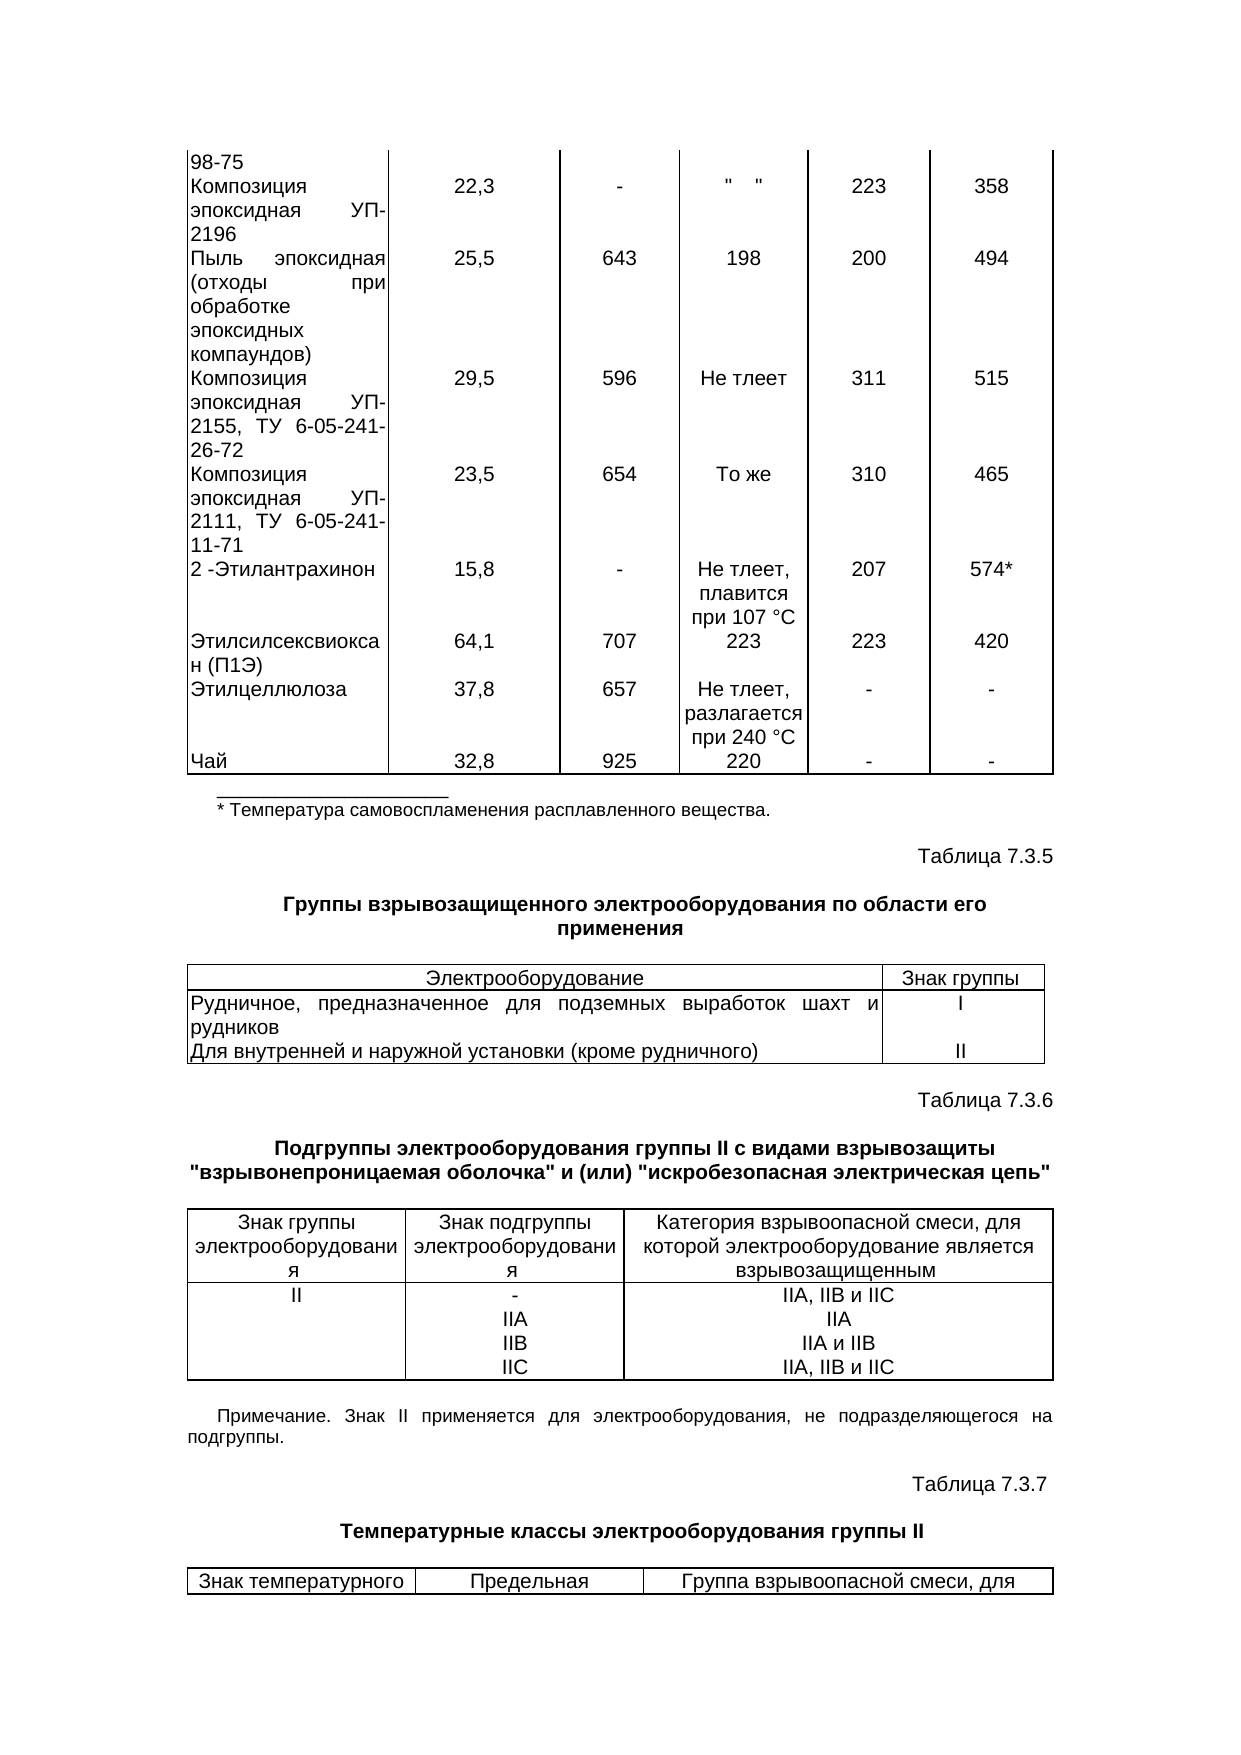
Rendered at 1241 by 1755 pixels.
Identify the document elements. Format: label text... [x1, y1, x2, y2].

table_cell Для внутренней и наружной установки (кроме рудничного) [188, 1039, 882, 1063]
table_cell - [561, 557, 679, 629]
table_cell 207 [809, 557, 929, 629]
table_cell 465 [931, 461, 1052, 557]
table_cell 657 [561, 677, 679, 749]
subtitle Температурные классы электрооборудования группы II [187, 1519, 1053, 1543]
table_cell 596 [561, 366, 679, 461]
table_cell 2 -Этилантрахинон [188, 557, 388, 629]
table_cell 220 [680, 749, 807, 773]
table_cell 310 [809, 461, 929, 557]
text Таблица 7.3.5 [187, 844, 1053, 868]
table_cell IIА [625, 1307, 1052, 1331]
table_cell Этилсилсексвиоксан (П1Э) [188, 629, 388, 677]
table_cell 15,8 [389, 557, 559, 629]
table_cell [188, 1307, 405, 1331]
subtitle Группы взрывозащищенного электрооборудования по области его применения [187, 892, 1053, 940]
table_cell Рудничное, предназначенное для подземных выработок шахт и рудников [188, 991, 882, 1039]
table_cell 32,8 [389, 749, 559, 773]
table_cell 494 [931, 246, 1052, 366]
table_cell [188, 1331, 405, 1355]
table_cell Композиция эпоксидная УП-2196 [188, 174, 388, 246]
table_cell - [809, 749, 929, 773]
table_cell 37,8 [389, 677, 559, 749]
table_cell 358 [931, 174, 1052, 246]
text * Температура самовоспламенения расплавленного вещества. [187, 798, 1053, 820]
table_cell Этилцеллюлоза [188, 677, 388, 749]
table_cell IIВ [406, 1331, 623, 1355]
table_cell 223 [809, 174, 929, 246]
table_cell 25,5 [389, 246, 559, 366]
table_cell 311 [809, 366, 929, 461]
table_cell " " [680, 174, 807, 246]
table_cell 925 [561, 749, 679, 773]
table_cell Композиция эпоксидная УП-2155, ТУ 6-05-241-26-72 [188, 366, 388, 461]
table_cell [188, 1355, 405, 1379]
text ____________________ [187, 775, 1053, 798]
table_cell II [883, 1039, 1044, 1063]
table_cell - [931, 677, 1052, 749]
table_cell IIА [406, 1307, 623, 1331]
table_cell 223 [680, 629, 807, 677]
table_cell Композиция эпоксидная УП-2111, ТУ 6-05-241-11-71 [188, 461, 388, 557]
table_cell 23,5 [389, 461, 559, 557]
table_cell - [931, 749, 1052, 773]
subtitle Подгруппы электрооборудования группы II с видами взрывозащиты "взрывонепроницаемая оболочка" и (или) "искробезопасная электрическая цепь" [187, 1136, 1053, 1184]
table_cell 515 [931, 366, 1052, 461]
table_cell IIА, IIВ и IIС [625, 1355, 1052, 1379]
table_header Знак температурного [188, 1569, 415, 1593]
table_cell IIC [406, 1355, 623, 1379]
table_cell 223 [809, 629, 929, 677]
table_header Группа взрывоопасной смеси, для [644, 1569, 1052, 1593]
table_cell 574* [931, 557, 1052, 629]
table_cell Пыль эпоксидная (отходы при обработке эпоксидных компаундов) [188, 246, 388, 366]
table_cell II [188, 1283, 405, 1307]
table_cell Не тлеет, плавится при 107 °С [680, 557, 807, 629]
table_cell [809, 150, 929, 174]
table_header Категория взрывоопасной смеси, для которой электрооборудование является взрывозащищенным [625, 1210, 1052, 1281]
table_cell Не тлеет [680, 366, 807, 461]
table_cell 198 [680, 246, 807, 366]
table_cell 29,5 [389, 366, 559, 461]
table_cell 643 [561, 246, 679, 366]
table_header Электрооборудование [188, 965, 882, 989]
table_header Знак группы электрооборудования [188, 1210, 405, 1281]
table_cell То же [680, 461, 807, 557]
text Таблица 7.3.6 [187, 1088, 1053, 1112]
table_cell 200 [809, 246, 929, 366]
table_header Знак группы [883, 965, 1044, 989]
table_cell IIА и IIВ [625, 1331, 1052, 1355]
table_cell Не тлеет, разлагается при 240 °С [680, 677, 807, 749]
table_cell I [883, 991, 1044, 1039]
table_cell [931, 150, 1052, 174]
table_cell 420 [931, 629, 1052, 677]
table_cell [389, 150, 559, 174]
table_cell - [561, 150, 679, 174]
table_cell 64,1 [389, 629, 559, 677]
table_cell 654 [561, 461, 679, 557]
table_header Предельная [416, 1569, 643, 1593]
table_cell - [809, 677, 929, 749]
table_cell - [561, 174, 679, 246]
text Таблица 7.3.7 [187, 1471, 1053, 1495]
table_cell IIА, IIВ и IIС [625, 1283, 1052, 1307]
table_cell [680, 150, 807, 174]
text Примечание. Знак II применяется для электрооборудования, не подразделяющегося на подгруппы. [187, 1404, 1053, 1447]
table_cell 22,3 [389, 174, 559, 246]
table_cell Чай [188, 749, 388, 773]
table_cell 707 [561, 629, 679, 677]
table_cell - [406, 1283, 623, 1307]
table_header Знак подгруппы электрооборудования [406, 1210, 623, 1281]
table_cell 98-75 [188, 150, 388, 174]
